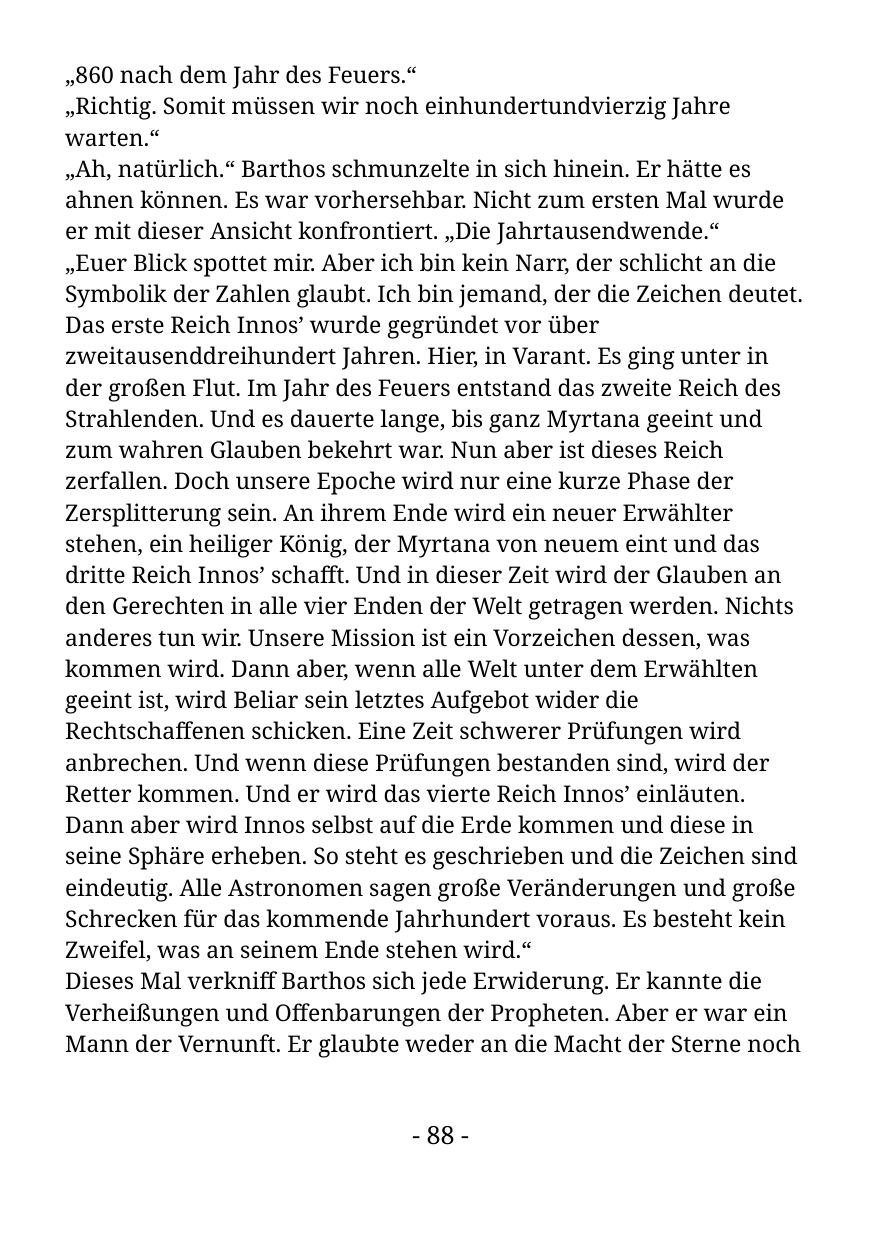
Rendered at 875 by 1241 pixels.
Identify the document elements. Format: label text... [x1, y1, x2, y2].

text „860 nach dem Jahr des Feuers.“ „Richtig. Somit müssen wir noch einhundertundvierzig Jahre warten.“ „Ah, natürlich.“ Barthos schmunzelte in sich hinein. Er hätte es ahnen können. Es war vorhersehbar. Nicht zum ersten Mal wurde er mit dieser Ansicht konfrontiert. „Die Jahrtausendwende.“ „Euer Blick spottet mir. Aber ich bin kein Narr, der schlicht an die Symbolik der Zahlen glaubt. Ich bin jemand, der die Zeichen deutet. Das erste Reich Innos’ wurde gegründet vor über zweitausenddreihundert Jahren. Hier, in Varant. Es ging unter in der großen Flut. Im Jahr des Feuers entstand das zweite Reich des Strahlenden. Und es dauerte lange, bis ganz Myrtana geeint und zum wahren Glauben bekehrt war. Nun aber ist dieses Reich zerfallen. Doch unsere Epoche wird nur eine kurze Phase der Zersplitterung sein. An ihrem Ende wird ein neuer Erwählter stehen, ein heiliger König, der Myrtana von neuem eint und das dritte Reich Innos’ schafft. Und in dieser Zeit wird der Glauben an den Gerechten in alle vier Enden der Welt getragen werden. Nichts anderes tun wir. Unsere Mission ist ein Vorzeichen dessen, was kommen wird. Dann aber, wenn alle Welt unter dem Erwählten geeint ist, wird Beliar sein letztes Aufgebot wider die Rechtschaffenen schicken. Eine Zeit schwerer Prüfungen wird anbrechen. Und wenn diese Prüfungen bestanden sind, wird der Retter kommen. Und er wird das vierte Reich Innos’ einläuten. Dann aber wird Innos selbst auf die Erde kommen und diese in seine Sphäre erheben. So steht es geschrieben und die Zeichen sind eindeutig. Alle Astronomen sagen große Veränderungen und große Schrecken für das kommende Jahrhundert voraus. Es besteht kein Zweifel, was an seinem Ende stehen wird.“ Dieses Mal verkniff Barthos sich jede Erwiderung. Er kannte die Verheißungen und Offenbarungen der Propheten. Aber er war ein Mann der Vernunft. Er glaubte weder an die Macht der Sterne noch [65, 59, 809, 1059]
